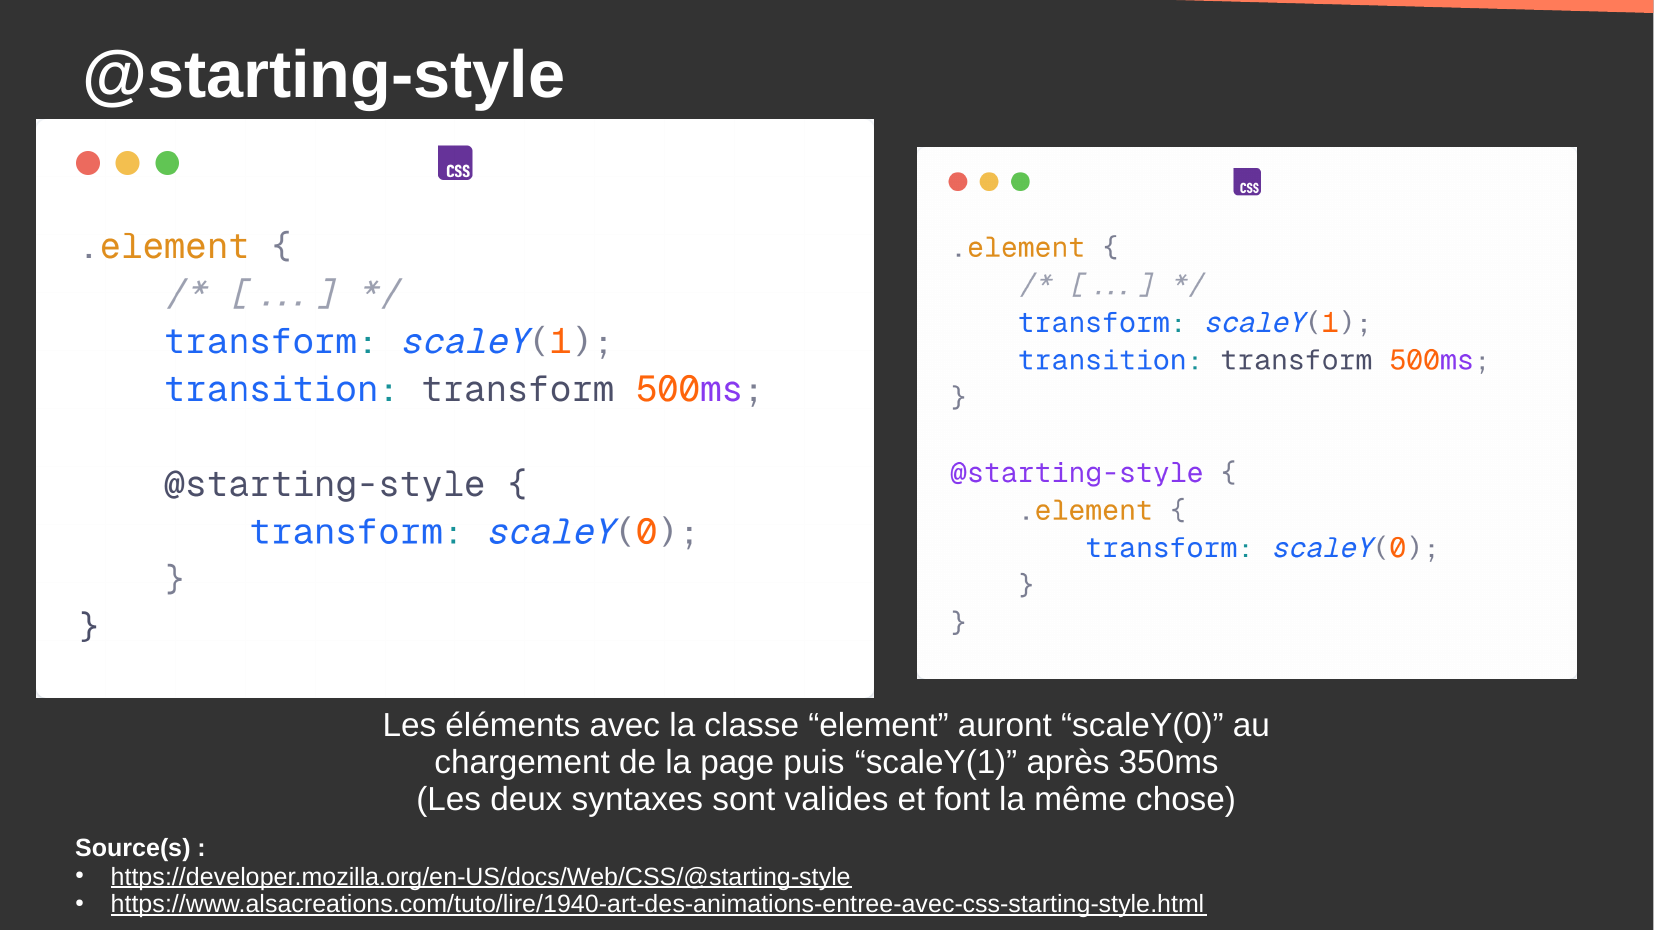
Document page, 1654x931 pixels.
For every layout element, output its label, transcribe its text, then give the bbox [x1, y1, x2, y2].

title Les éléments avec la classe “element” auront “scaleY(0)” au chargement de la page puis “scaleY(1)” après 350ms (Les deux syntaxes sont valides et font la même chose) [304, 706, 1349, 818]
title @starting-style [82, 37, 1571, 114]
text_box Source(s) : https://developer.mozilla.org/en-US/docs/Web/CSS/@starting-style https://www.alsacreations.com/tuto/lire/1940-art-des-animations-entree-avec-css-starting-style.html [60, 826, 1546, 926]
picture [36, 119, 874, 698]
text_box [1176, 0, 1654, 14]
picture [917, 147, 1577, 679]
